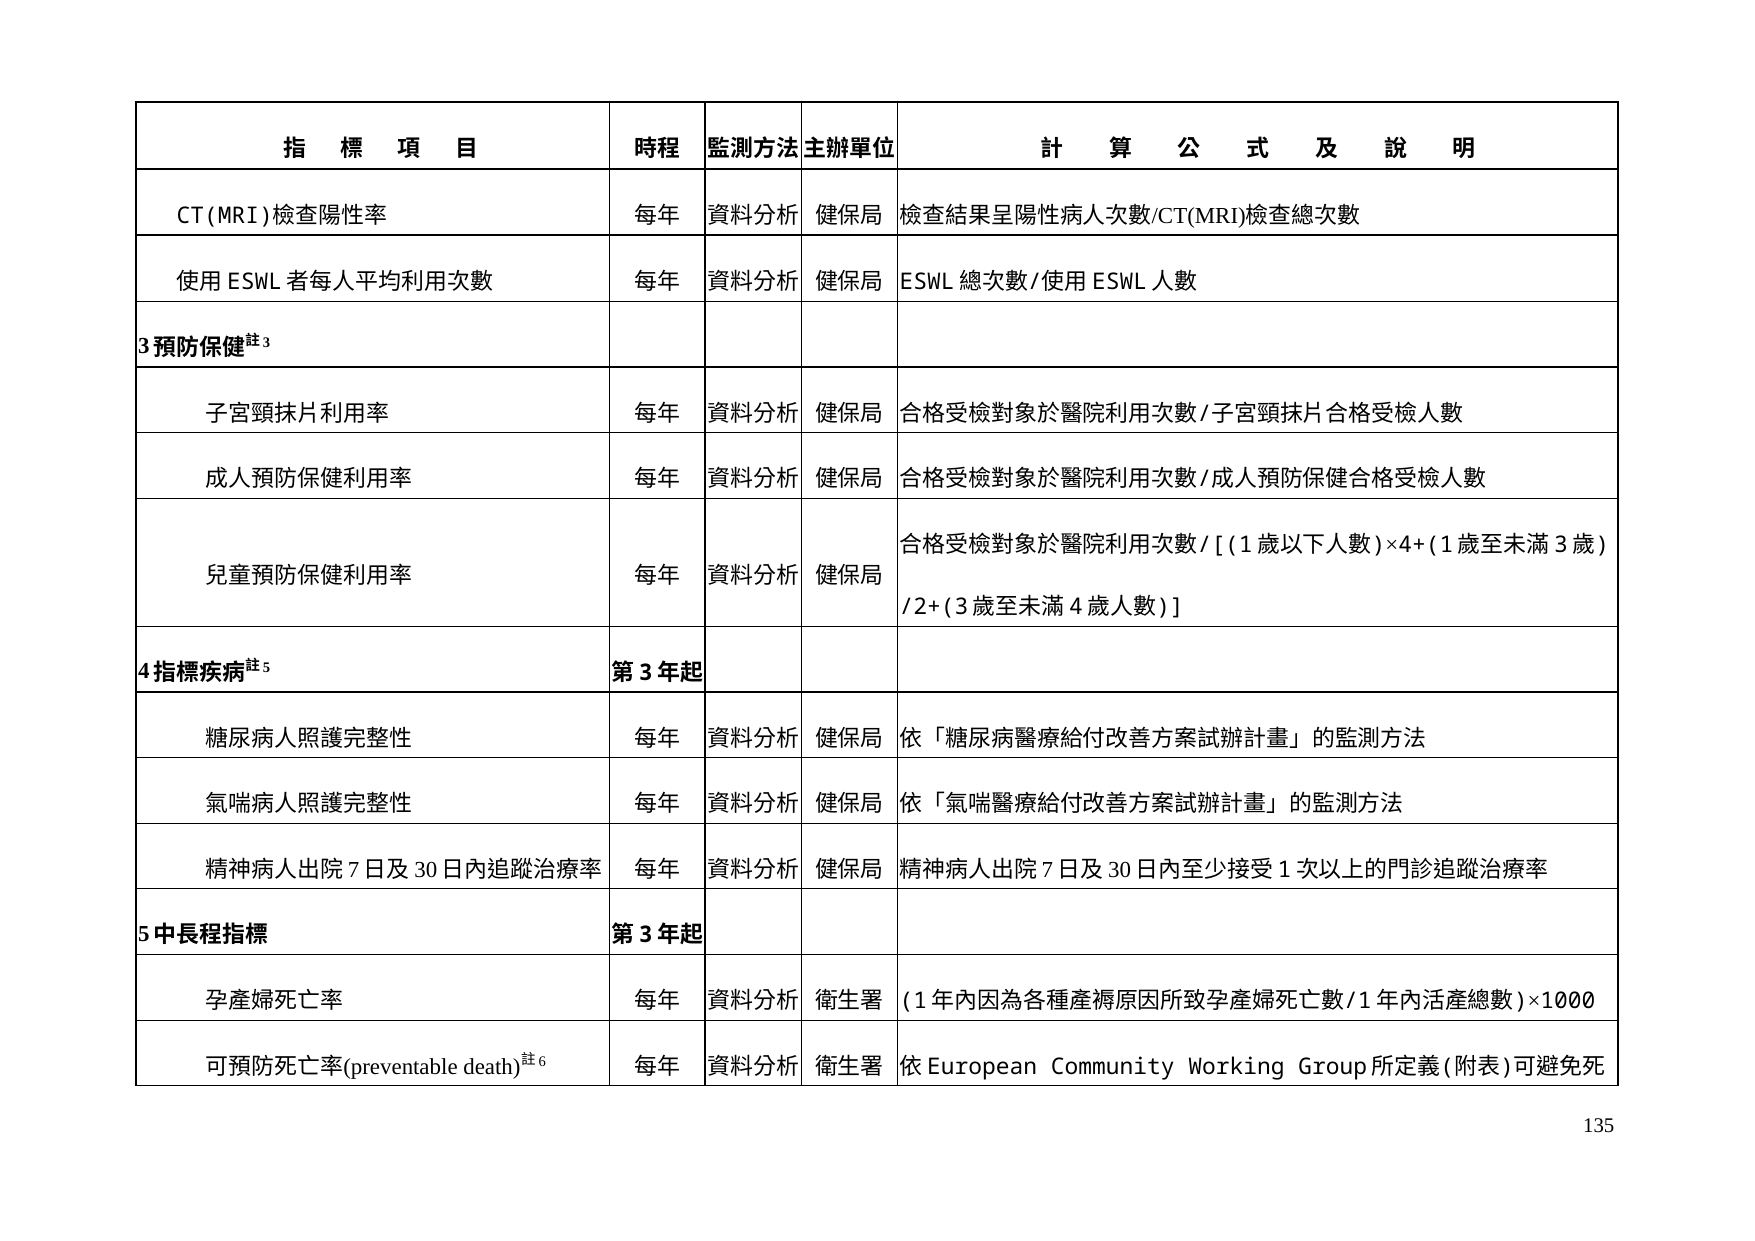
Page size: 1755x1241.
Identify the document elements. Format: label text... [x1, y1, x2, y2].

table_cell [898, 302, 1617, 366]
table_cell 孕產婦死亡率 [151, 955, 609, 1019]
table_cell 監測方法 [706, 103, 801, 167]
table_cell 第3年起 [610, 889, 704, 954]
table_cell 健保局 [802, 368, 897, 432]
table_cell 每年 [610, 170, 704, 234]
table_cell 資料分析 [706, 499, 801, 626]
table_cell [137, 170, 151, 234]
table_cell 中長程指標 [151, 889, 609, 954]
table_cell 使用ESWL者每人平均利用次數 [151, 236, 609, 301]
table_cell 精神病人出院7日及30日內至少接受1次以上的門診追蹤治療率 [898, 824, 1617, 888]
table_cell [706, 889, 801, 954]
table_cell ESWL總次數/使用ESWL人數 [898, 236, 1617, 301]
table_cell 資料分析 [706, 758, 801, 823]
table_cell 資料分析 [706, 693, 801, 757]
table_cell 精神病人出院7日及30日內追蹤治療率 [151, 824, 609, 888]
table_cell 資料分析 [706, 824, 801, 888]
table_cell 子宮頸抹片利用率 [151, 368, 609, 432]
table_cell 健保局 [802, 499, 897, 626]
table_cell 資料分析 [706, 1021, 801, 1085]
table_cell [610, 302, 704, 366]
table_cell 檢查結果呈陽性病人次數/CT(MRI)檢查總次數 [898, 170, 1617, 234]
table_cell 每年 [610, 499, 704, 626]
table_cell [137, 433, 151, 498]
table_cell 每年 [610, 368, 704, 432]
table_cell [706, 627, 801, 691]
table_cell [137, 1021, 151, 1085]
table_cell (1年內因為各種產褥原因所致孕產婦死亡數/1年內活產總數)×1000 [898, 955, 1617, 1019]
table_cell 依「糖尿病醫療給付改善方案試辦計畫」的監測方法 [898, 693, 1617, 757]
table_cell 衛生署 [802, 955, 897, 1019]
table_cell 指 標 項 目 [151, 103, 609, 167]
table_cell 兒童預防保健利用率 [151, 499, 609, 626]
table_cell 資料分析 [706, 170, 801, 234]
table_cell 健保局 [802, 758, 897, 823]
table_cell 依European Community Working Group所定義(附表)可避免死 [898, 1021, 1617, 1085]
table_cell 5 [137, 889, 151, 954]
table_cell 健保局 [802, 236, 897, 301]
table_cell 每年 [610, 955, 704, 1019]
table_cell 資料分析 [706, 955, 801, 1019]
table_cell 合格受檢對象於醫院利用次數/[(1歲以下人數)×4+(1歲至未滿3歲)/2+(3歲至未滿4歲人數)] [898, 499, 1617, 626]
table_cell 資料分析 [706, 433, 801, 498]
table_cell CT(MRI)檢查陽性率 [151, 170, 609, 234]
table_cell 每年 [610, 693, 704, 757]
table_cell 氣喘病人照護完整性 [151, 758, 609, 823]
table_cell 健保局 [802, 824, 897, 888]
table_cell 第3年起 [610, 627, 704, 691]
table_cell [898, 889, 1617, 954]
table_cell 資料分析 [706, 236, 801, 301]
table_cell 資料分析 [706, 368, 801, 432]
table_cell 合格受檢對象於醫院利用次數/成人預防保健合格受檢人數 [898, 433, 1617, 498]
table_cell 計 算 公 式 及 說 明 [898, 103, 1617, 167]
table_cell [137, 824, 151, 888]
table_cell [137, 236, 151, 301]
table_cell [137, 955, 151, 1019]
table_cell 糖尿病人照護完整性 [151, 693, 609, 757]
table_cell 健保局 [802, 433, 897, 498]
table_cell 每年 [610, 1021, 704, 1085]
table_cell 主辦單位 [802, 103, 897, 167]
table_cell 4 [137, 627, 151, 691]
table_cell 預防保健註3 [151, 302, 609, 366]
table_cell [137, 499, 151, 626]
table_cell [802, 889, 897, 954]
table_cell [137, 758, 151, 823]
table_cell 3 [137, 302, 151, 366]
table_cell 健保局 [802, 170, 897, 234]
table_cell 每年 [610, 824, 704, 888]
table_cell 每年 [610, 758, 704, 823]
table_cell 成人預防保健利用率 [151, 433, 609, 498]
table_cell 指標疾病註5 [151, 627, 609, 691]
table_cell [137, 103, 151, 167]
table_cell [802, 302, 897, 366]
table_cell 每年 [610, 433, 704, 498]
table_cell 健保局 [802, 693, 897, 757]
table_cell [137, 368, 151, 432]
table_cell [898, 627, 1617, 691]
table_cell 依「氣喘醫療給付改善方案試辦計畫」的監測方法 [898, 758, 1617, 823]
table_cell [706, 302, 801, 366]
table_cell [137, 693, 151, 757]
table_cell 可預防死亡率(preventable death)註6 [151, 1021, 609, 1085]
table_cell 每年 [610, 236, 704, 301]
table_cell 衛生署 [802, 1021, 897, 1085]
table_cell 時程 [610, 103, 704, 167]
table_cell 合格受檢對象於醫院利用次數/子宮頸抹片合格受檢人數 [898, 368, 1617, 432]
table_cell [802, 627, 897, 691]
